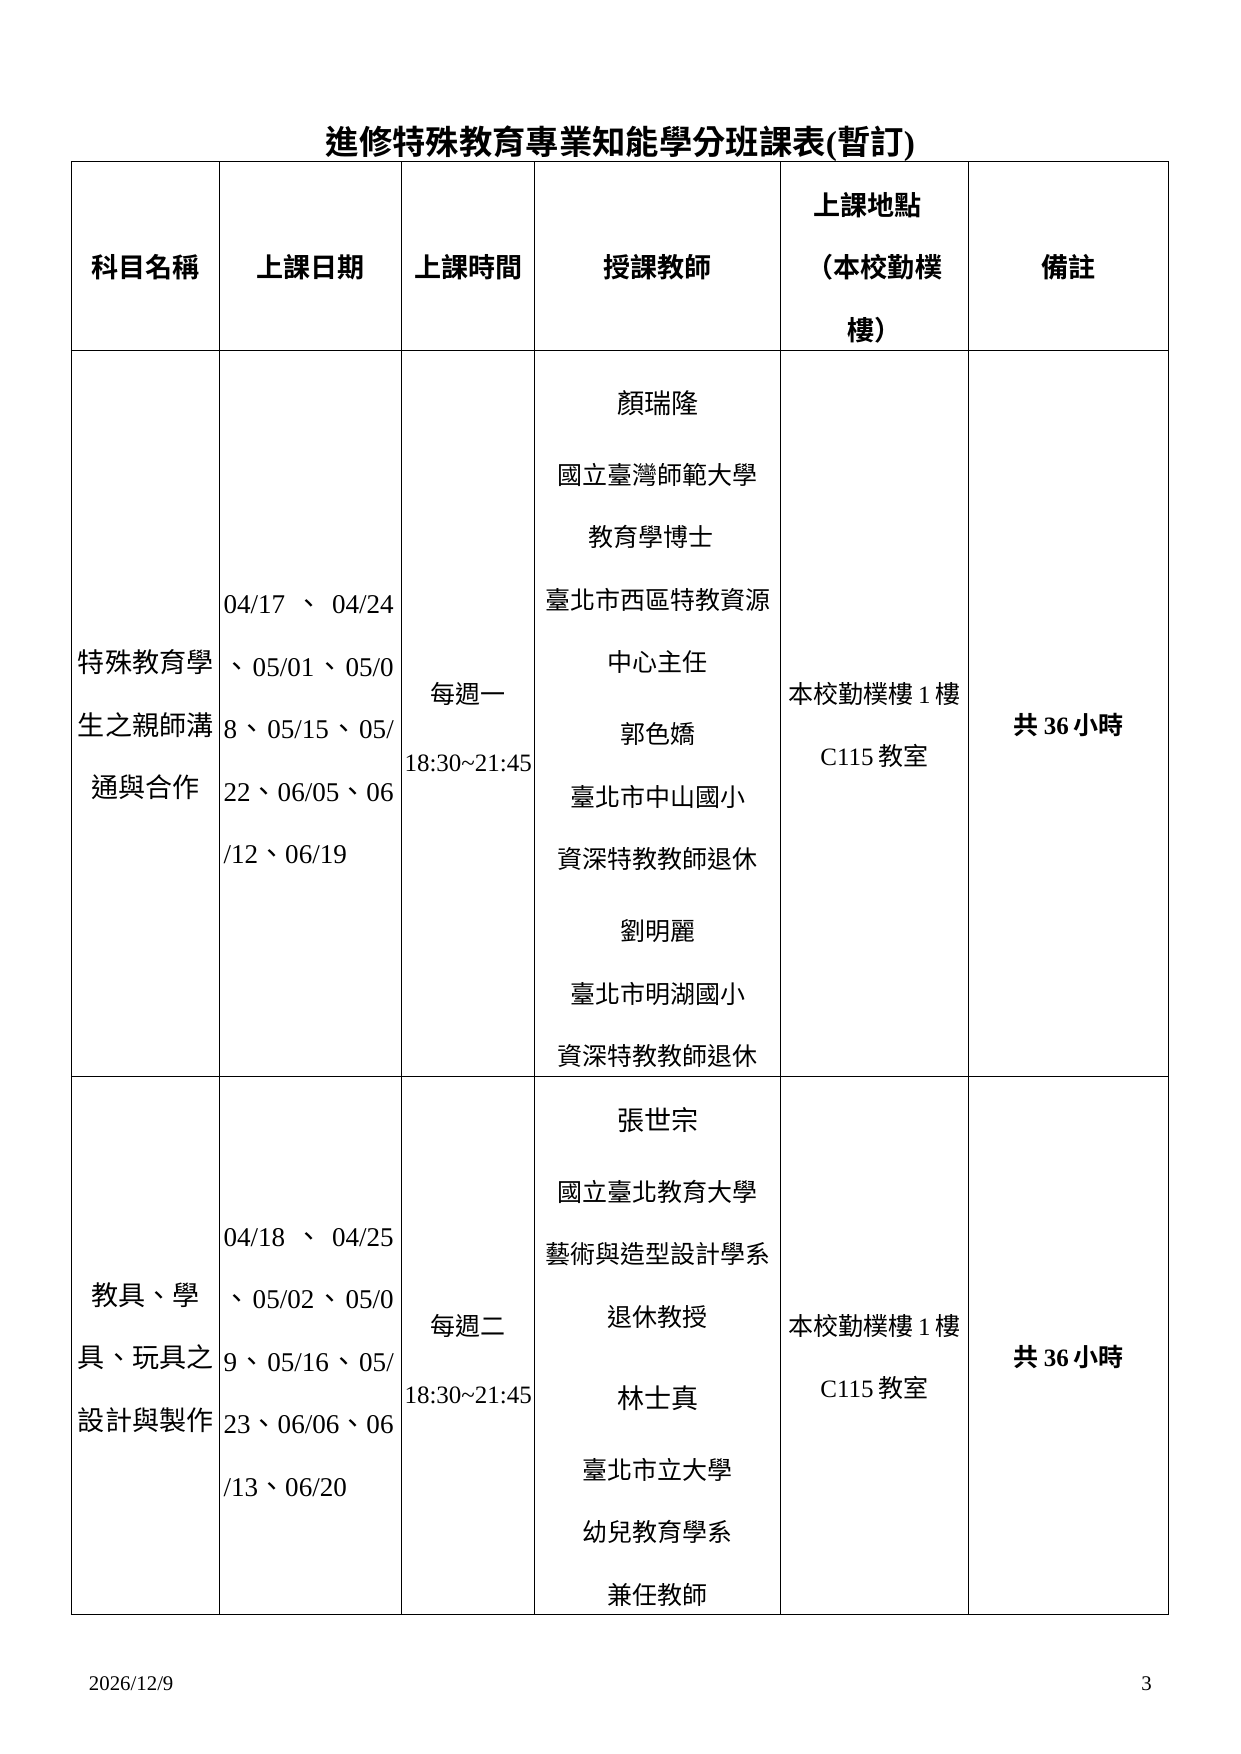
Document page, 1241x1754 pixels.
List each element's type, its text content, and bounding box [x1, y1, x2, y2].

table_header 上課時間 [402, 162, 534, 349]
table_header 上課地點 （本校勤樸樓） [781, 162, 968, 349]
table_cell 共36小時 [969, 351, 1168, 1076]
table_cell 教具、學具、玩具之設計與製作 [72, 1077, 219, 1614]
table_cell 每週一 18:30~21:45 [402, 351, 534, 1076]
text 進修特殊教育專業知能學分班課表(暫訂) [89, 98, 1152, 161]
table_cell 本校勤樸樓1樓 C115教室 [781, 1077, 968, 1614]
table_cell 每週二 18:30~21:45 [402, 1077, 534, 1614]
table_header 授課教師 [535, 162, 780, 349]
table_cell 張世宗 國立臺北教育大學 藝術與造型設計學系 退休教授 林士真 臺北市立大學 幼兒教育學系 兼任教師 [535, 1077, 780, 1614]
table_cell 04/18、04/25、05/02、05/09、05/16、05/23、06/06、06/13、06/20 [220, 1077, 401, 1614]
table_cell 04/17、04/24、05/01、05/08、05/15、05/22、06/05、06/12、06/19 [220, 351, 401, 1076]
table_cell 特殊教育學生之親師溝通與合作 [72, 351, 219, 1076]
table_cell 顏瑞隆 國立臺灣師範大學 教育學博士 臺北市西區特教資源中心主任 郭色嬌 臺北市中山國小 資深特教教師退休 劉明麗 臺北市明湖國小 資深特教教師退休 [535, 351, 780, 1076]
table_cell 共36小時 [969, 1077, 1168, 1614]
table_header 上課日期 [220, 162, 401, 349]
table_header 備註 [969, 162, 1168, 349]
table_cell 本校勤樸樓1樓 C115教室 [781, 351, 968, 1076]
table_header 科目名稱 [72, 162, 219, 349]
